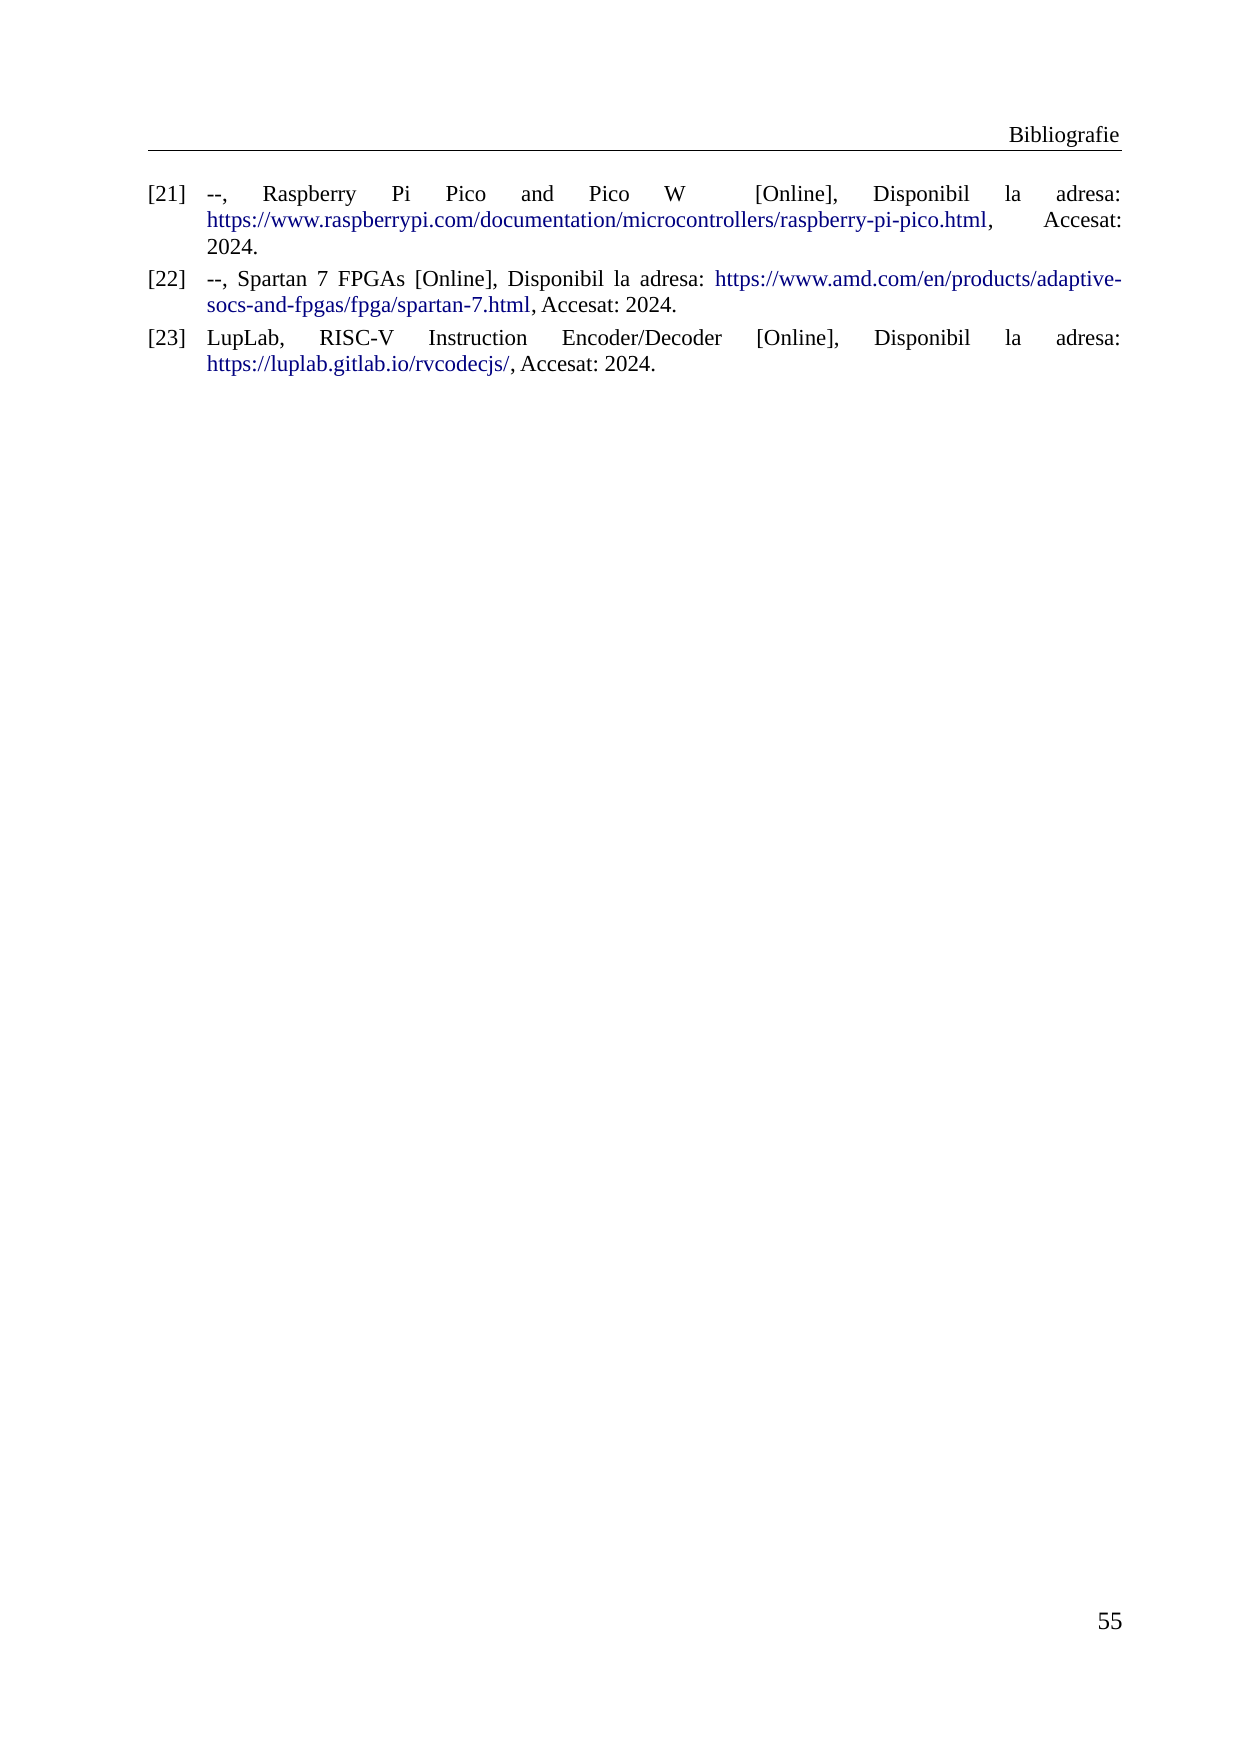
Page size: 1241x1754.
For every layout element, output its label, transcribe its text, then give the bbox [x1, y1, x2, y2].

text [21] --, Raspberry Pi Pico and Pico W [Online], Disponibil la adresa: https://www.raspberrypi.com/documentation/microcontrollers/raspberry-pi-pico.html, Accesat: 2024. [148, 180, 1122, 259]
text [23] LupLab, RISC-V Instruction Encoder/Decoder [Online], Disponibil la adresa: https://luplab.gitlab.io/rvcodecjs/, Accesat: 2024. [148, 324, 1122, 377]
text [22] --, Spartan 7 FPGAs [Online], Disponibil la adresa: https://www.amd.com/en/products/adaptive-socs-and-fpgas/fpga/spartan-7.html, Accesat: 2024. [148, 265, 1122, 318]
